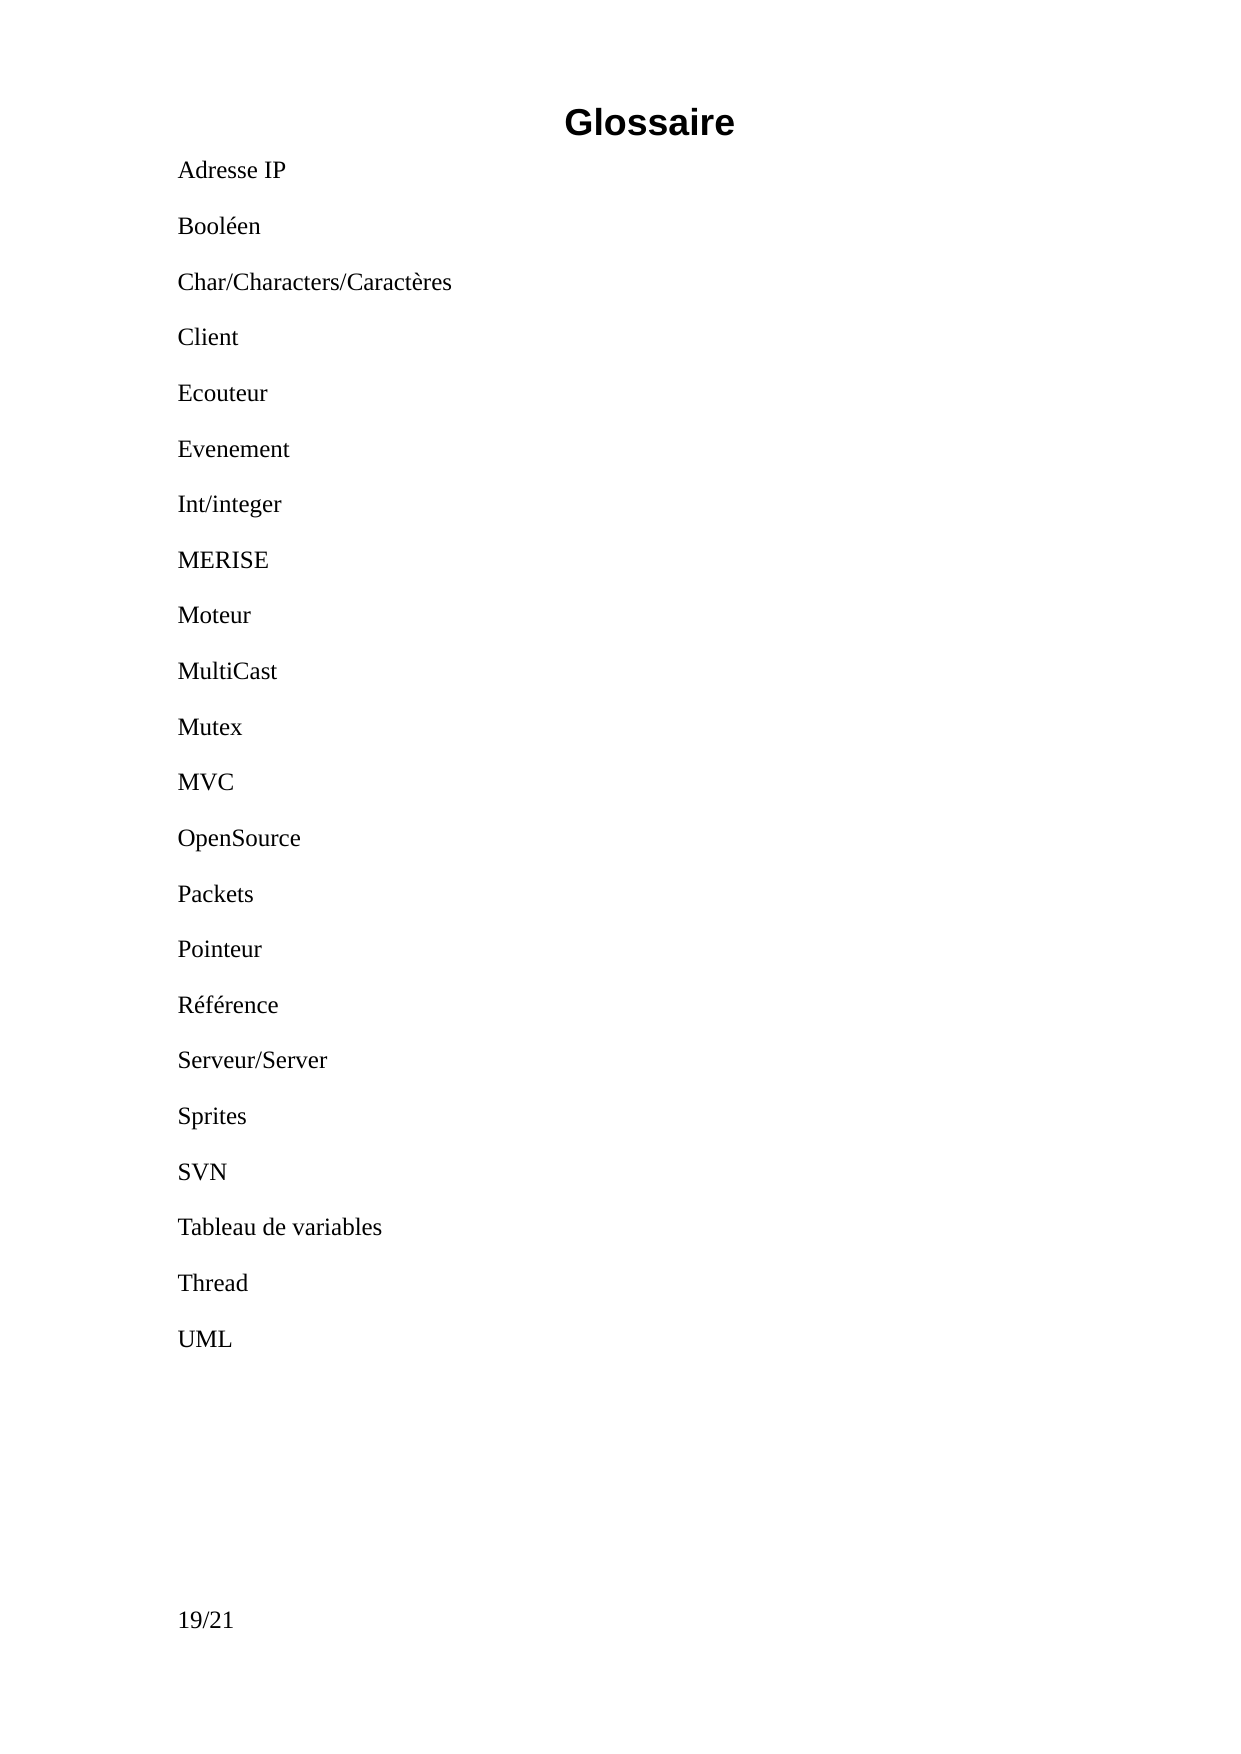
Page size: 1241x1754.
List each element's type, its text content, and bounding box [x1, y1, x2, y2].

text Tableau de variables [177, 1212, 1122, 1241]
text MVC [177, 767, 1122, 796]
text SVN [177, 1157, 1122, 1186]
text Moteur [177, 601, 1122, 629]
subtitle Glossaire [177, 100, 1122, 143]
text Thread [177, 1268, 1122, 1297]
text Char/Characters/Caractères [177, 267, 1122, 296]
text Ecouteur [177, 378, 1122, 407]
text Serveur/Server [177, 1046, 1122, 1074]
text MultiCast [177, 656, 1122, 685]
text UML [177, 1324, 1122, 1352]
text OpenSource [177, 823, 1122, 852]
text Référence [177, 990, 1122, 1019]
text Mutex [177, 712, 1122, 741]
text Int/integer [177, 489, 1122, 518]
text Adresse IP [177, 156, 1122, 184]
text MERISE [177, 545, 1122, 574]
text Client [177, 322, 1122, 351]
text Booléen [177, 211, 1122, 240]
text Evenement [177, 434, 1122, 462]
text Packets [177, 879, 1122, 907]
text Sprites [177, 1101, 1122, 1130]
text Pointeur [177, 934, 1122, 963]
